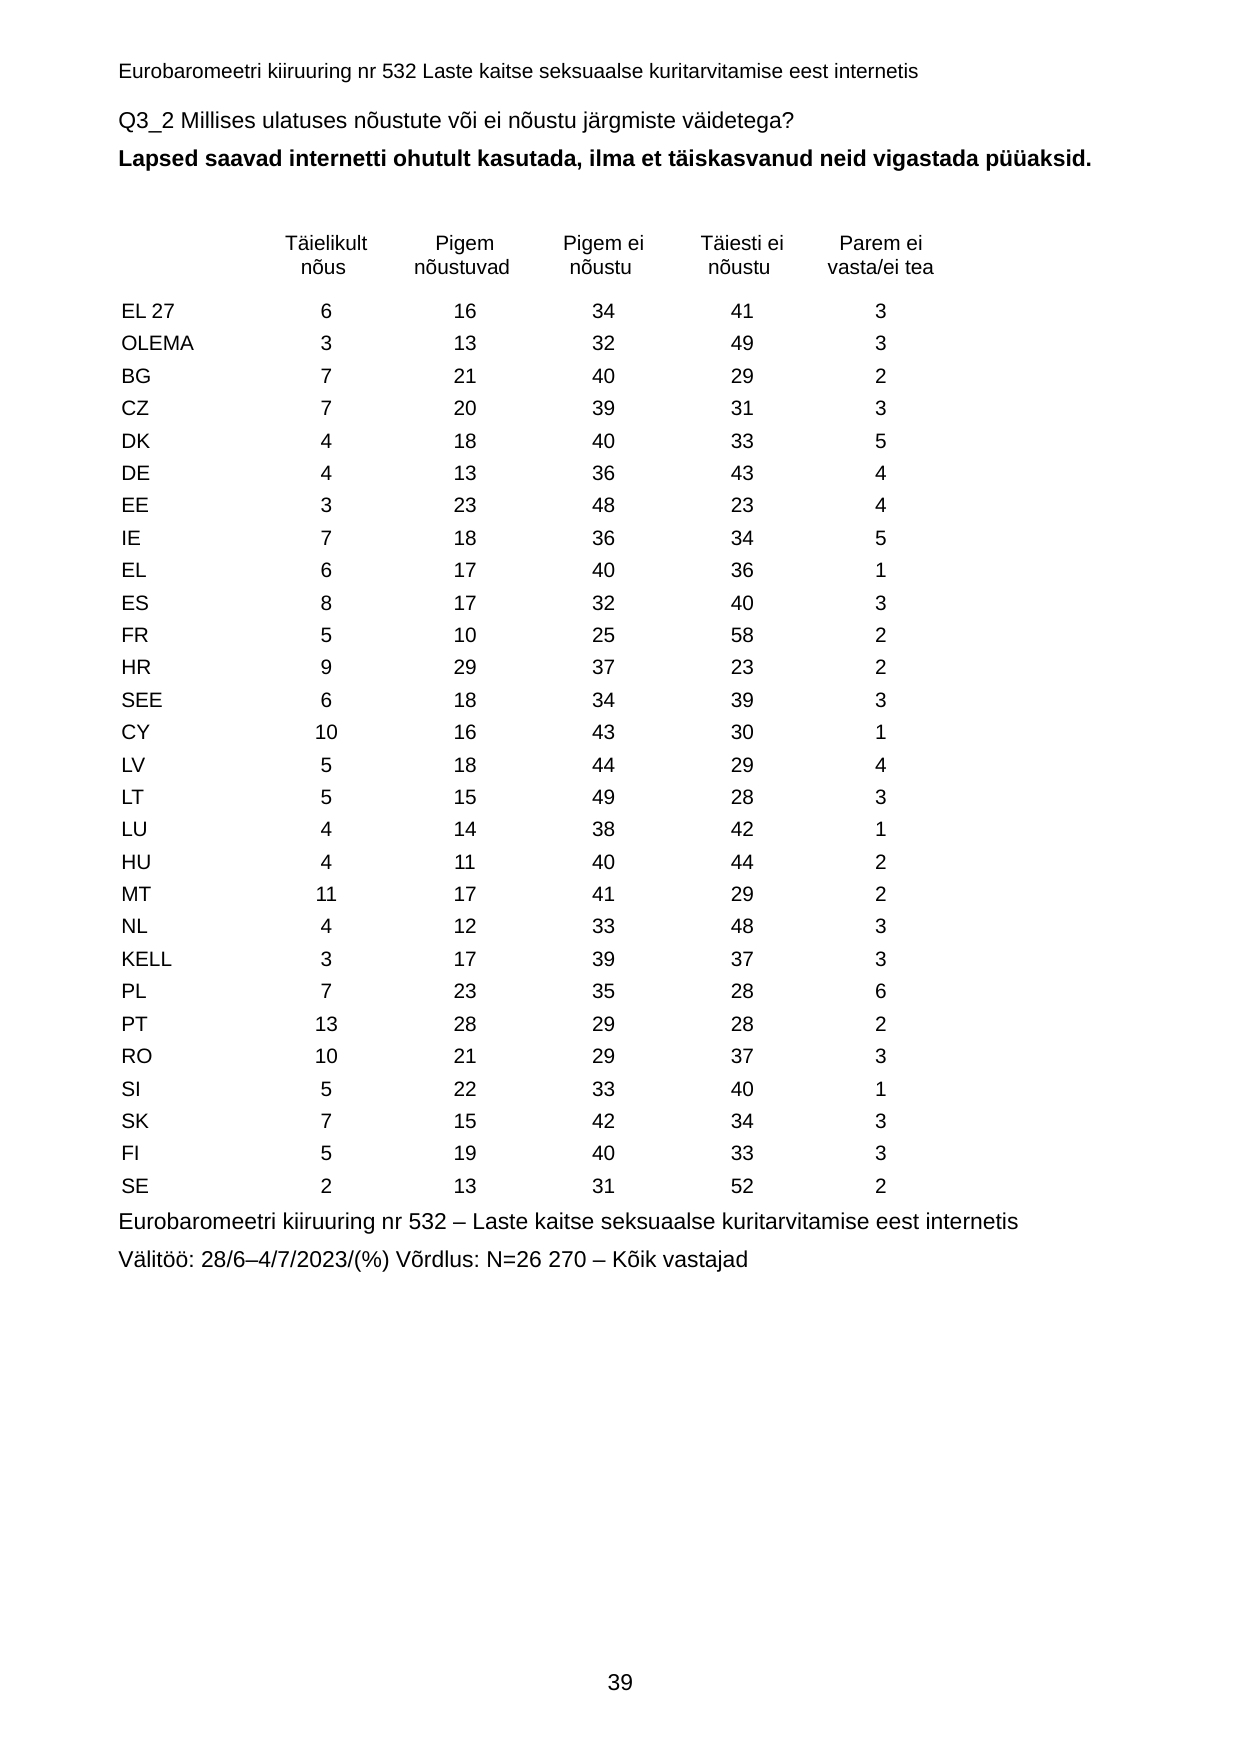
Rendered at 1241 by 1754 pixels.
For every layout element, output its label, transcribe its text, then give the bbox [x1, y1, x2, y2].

table_cell 34 [534, 295, 673, 327]
table_cell 2 [811, 651, 950, 683]
table_cell 7 [257, 975, 395, 1007]
table_cell 29 [534, 1040, 673, 1072]
table_cell 11 [395, 845, 534, 878]
text Välitöö: 28/6–4/7/2023/(%) Võrdlus: N=26 270 – Kõik vastajad [118, 1246, 1122, 1272]
table_cell 34 [534, 684, 673, 716]
table_cell 39 [673, 684, 811, 716]
table_cell 16 [395, 295, 534, 327]
table_cell 33 [673, 1137, 811, 1169]
table_cell 13 [395, 457, 534, 489]
table_cell 30 [673, 716, 811, 748]
table_cell 44 [673, 845, 811, 878]
table_cell 3 [811, 1040, 950, 1072]
table_cell 5 [257, 1137, 395, 1169]
table_cell SE [118, 1169, 257, 1202]
table_cell 29 [395, 651, 534, 683]
table_cell 2 [811, 878, 950, 910]
table_cell 44 [534, 748, 673, 781]
table_cell FI [118, 1137, 257, 1169]
table_cell 23 [395, 975, 534, 1007]
table_cell EE [118, 489, 257, 521]
table_cell 48 [534, 489, 673, 521]
table_cell FR [118, 619, 257, 651]
table_cell 49 [534, 781, 673, 813]
table_cell 19 [395, 1137, 534, 1169]
table_cell 58 [673, 619, 811, 651]
table_cell LU [118, 813, 257, 845]
table_cell 39 [534, 943, 673, 975]
table_cell 21 [395, 360, 534, 392]
table_cell MT [118, 878, 257, 910]
table_cell 5 [811, 521, 950, 554]
table_cell 28 [673, 975, 811, 1007]
table_cell 34 [673, 521, 811, 554]
table_cell 40 [534, 360, 673, 392]
table_cell PL [118, 975, 257, 1007]
text Lapsed saavad internetti ohutult kasutada, ilma et täiskasvanud neid vigastada püüaksid. [118, 145, 1122, 171]
table_cell 7 [257, 392, 395, 424]
table_cell 4 [811, 489, 950, 521]
table_cell 35 [534, 975, 673, 1007]
text Eurobaromeetri kiiruuring nr 532 – Laste kaitse seksuaalse kuritarvitamise eest internetis [118, 1208, 1122, 1234]
table_cell 7 [257, 360, 395, 392]
table_cell 40 [673, 1072, 811, 1104]
table_cell 42 [673, 813, 811, 845]
table_cell 3 [811, 1137, 950, 1169]
table_cell 31 [673, 392, 811, 424]
table_cell CY [118, 716, 257, 748]
table_cell 5 [257, 781, 395, 813]
table_cell 31 [534, 1169, 673, 1202]
table_cell 13 [395, 327, 534, 359]
table_cell 4 [811, 457, 950, 489]
table_header Parem ei vasta/ei tea [811, 215, 950, 295]
table_cell 43 [534, 716, 673, 748]
table_cell SEE [118, 684, 257, 716]
table_cell 41 [534, 878, 673, 910]
table_header [118, 215, 257, 295]
table_cell 52 [673, 1169, 811, 1202]
table_cell 15 [395, 1105, 534, 1137]
table_cell KELL [118, 943, 257, 975]
table_cell EL [118, 554, 257, 586]
table_cell 16 [395, 716, 534, 748]
table_cell 43 [673, 457, 811, 489]
table_cell 38 [534, 813, 673, 845]
table_cell 48 [673, 910, 811, 943]
table_cell 32 [534, 586, 673, 619]
table_cell 7 [257, 1105, 395, 1137]
table_cell 36 [534, 457, 673, 489]
table_cell 41 [673, 295, 811, 327]
table_cell 20 [395, 392, 534, 424]
table_cell 1 [811, 716, 950, 748]
table_cell 40 [534, 845, 673, 878]
table_cell 37 [673, 1040, 811, 1072]
table_cell 10 [257, 1040, 395, 1072]
table_cell 22 [395, 1072, 534, 1104]
table_cell 2 [811, 619, 950, 651]
table_cell 3 [811, 781, 950, 813]
table_cell IE [118, 521, 257, 554]
table_cell 3 [811, 392, 950, 424]
table_cell 3 [257, 327, 395, 359]
table_cell 5 [811, 424, 950, 457]
table_cell 29 [673, 878, 811, 910]
table_cell 4 [257, 457, 395, 489]
table_cell SK [118, 1105, 257, 1137]
table_cell EL 27 [118, 295, 257, 327]
table_cell HU [118, 845, 257, 878]
table_header Täiesti ei nõustu [673, 215, 811, 295]
table_cell 3 [811, 586, 950, 619]
table_cell 10 [257, 716, 395, 748]
table_cell 28 [673, 1008, 811, 1040]
table_cell 42 [534, 1105, 673, 1137]
table_cell 5 [257, 748, 395, 781]
table_cell 1 [811, 554, 950, 586]
table_cell 13 [395, 1169, 534, 1202]
table_cell RO [118, 1040, 257, 1072]
table_cell 36 [673, 554, 811, 586]
table_cell 25 [534, 619, 673, 651]
table_cell 12 [395, 910, 534, 943]
table_cell 18 [395, 748, 534, 781]
table_cell 3 [257, 489, 395, 521]
table_cell 33 [534, 1072, 673, 1104]
table_cell 11 [257, 878, 395, 910]
table_cell 3 [811, 327, 950, 359]
table_cell 17 [395, 586, 534, 619]
table_cell CZ [118, 392, 257, 424]
table_cell 3 [811, 684, 950, 716]
table_header Pigem ei nõustu [534, 215, 673, 295]
table_cell BG [118, 360, 257, 392]
table_cell 3 [811, 295, 950, 327]
table_cell 17 [395, 943, 534, 975]
table_cell 3 [811, 910, 950, 943]
table_cell 2 [811, 1169, 950, 1202]
table_cell 6 [257, 684, 395, 716]
table_cell 28 [673, 781, 811, 813]
table_cell 40 [534, 424, 673, 457]
table_cell 3 [811, 943, 950, 975]
table_cell 29 [534, 1008, 673, 1040]
table_cell HR [118, 651, 257, 683]
table_cell 4 [257, 910, 395, 943]
table_cell 33 [534, 910, 673, 943]
table_cell 49 [673, 327, 811, 359]
table_cell 40 [534, 554, 673, 586]
table_cell 29 [673, 748, 811, 781]
table_cell 2 [257, 1169, 395, 1202]
text Q3_2 Millises ulatuses nõustute või ei nõustu järgmiste väidetega? [118, 107, 1122, 133]
table_cell PT [118, 1008, 257, 1040]
table_cell 28 [395, 1008, 534, 1040]
table_cell 29 [673, 360, 811, 392]
table_cell 15 [395, 781, 534, 813]
table_cell 5 [257, 1072, 395, 1104]
table_cell 4 [257, 813, 395, 845]
table_cell 33 [673, 424, 811, 457]
table_cell 4 [257, 424, 395, 457]
table_cell 18 [395, 424, 534, 457]
table_cell 40 [534, 1137, 673, 1169]
table_cell 37 [534, 651, 673, 683]
table_cell 8 [257, 586, 395, 619]
table_cell 32 [534, 327, 673, 359]
table_cell 6 [257, 554, 395, 586]
table_header Pigem nõustuvad [395, 215, 534, 295]
table_cell LT [118, 781, 257, 813]
table_cell 3 [811, 1105, 950, 1137]
table_cell 18 [395, 521, 534, 554]
table_cell LV [118, 748, 257, 781]
table_cell 2 [811, 1008, 950, 1040]
table_cell 6 [257, 295, 395, 327]
table_cell 4 [811, 748, 950, 781]
table_cell 23 [395, 489, 534, 521]
table_cell 17 [395, 878, 534, 910]
table_cell ES [118, 586, 257, 619]
table_cell 4 [257, 845, 395, 878]
table_cell 9 [257, 651, 395, 683]
table_cell 21 [395, 1040, 534, 1072]
table_cell 40 [673, 586, 811, 619]
table_cell 23 [673, 651, 811, 683]
table_cell 39 [534, 392, 673, 424]
table_cell 36 [534, 521, 673, 554]
table_cell 37 [673, 943, 811, 975]
table_cell 14 [395, 813, 534, 845]
table_cell 10 [395, 619, 534, 651]
table_cell 17 [395, 554, 534, 586]
table_cell 18 [395, 684, 534, 716]
table_cell 7 [257, 521, 395, 554]
table_cell DE [118, 457, 257, 489]
table_cell 1 [811, 813, 950, 845]
table_header Täielikult nõus [257, 215, 395, 295]
table_cell OLEMA [118, 327, 257, 359]
table_cell NL [118, 910, 257, 943]
table_cell 34 [673, 1105, 811, 1137]
table_cell 1 [811, 1072, 950, 1104]
table_cell 23 [673, 489, 811, 521]
table_cell 5 [257, 619, 395, 651]
table_cell 3 [257, 943, 395, 975]
table_cell 2 [811, 845, 950, 878]
table_cell 13 [257, 1008, 395, 1040]
table_cell SI [118, 1072, 257, 1104]
table_cell 2 [811, 360, 950, 392]
table_cell DK [118, 424, 257, 457]
table_cell 6 [811, 975, 950, 1007]
